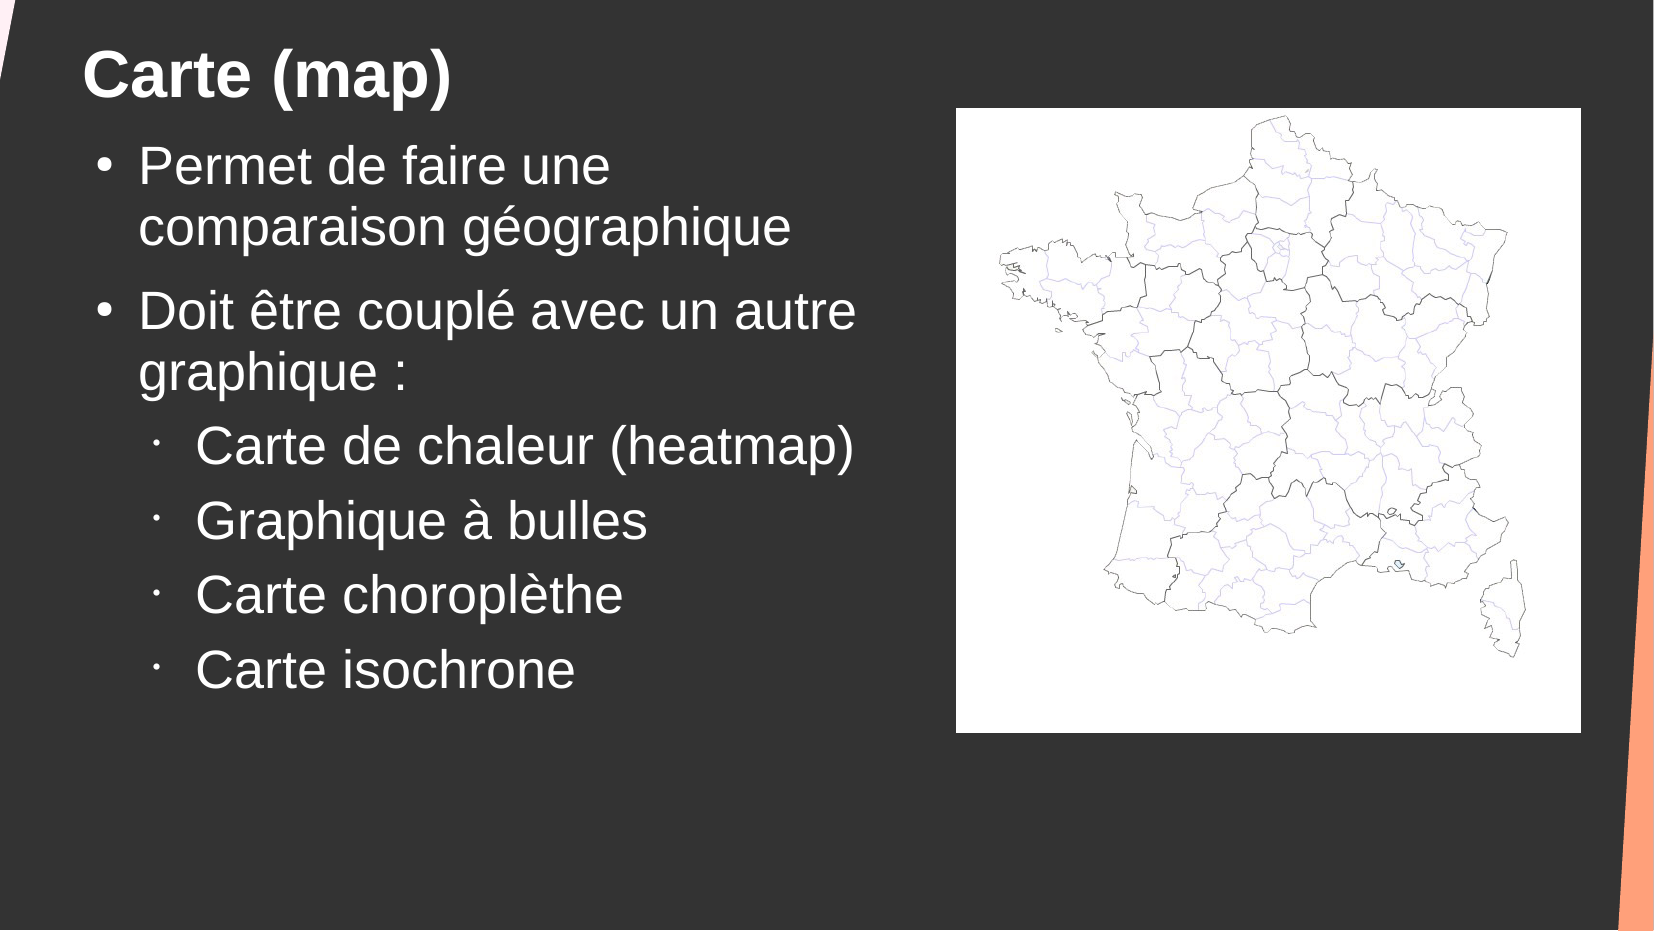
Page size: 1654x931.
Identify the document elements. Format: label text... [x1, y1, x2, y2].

title Carte (map) [82, 37, 1571, 115]
text_box [0, 0, 16, 80]
text_box [1618, 322, 1654, 931]
picture [956, 108, 1581, 733]
list Permet de faire une comparaison géographique Doit être couplé avec un autre graphique : Carte de chaleur (heatmap) Graphique à bulles Carte choroplèthe Carte isochrone [80, 135, 863, 756]
